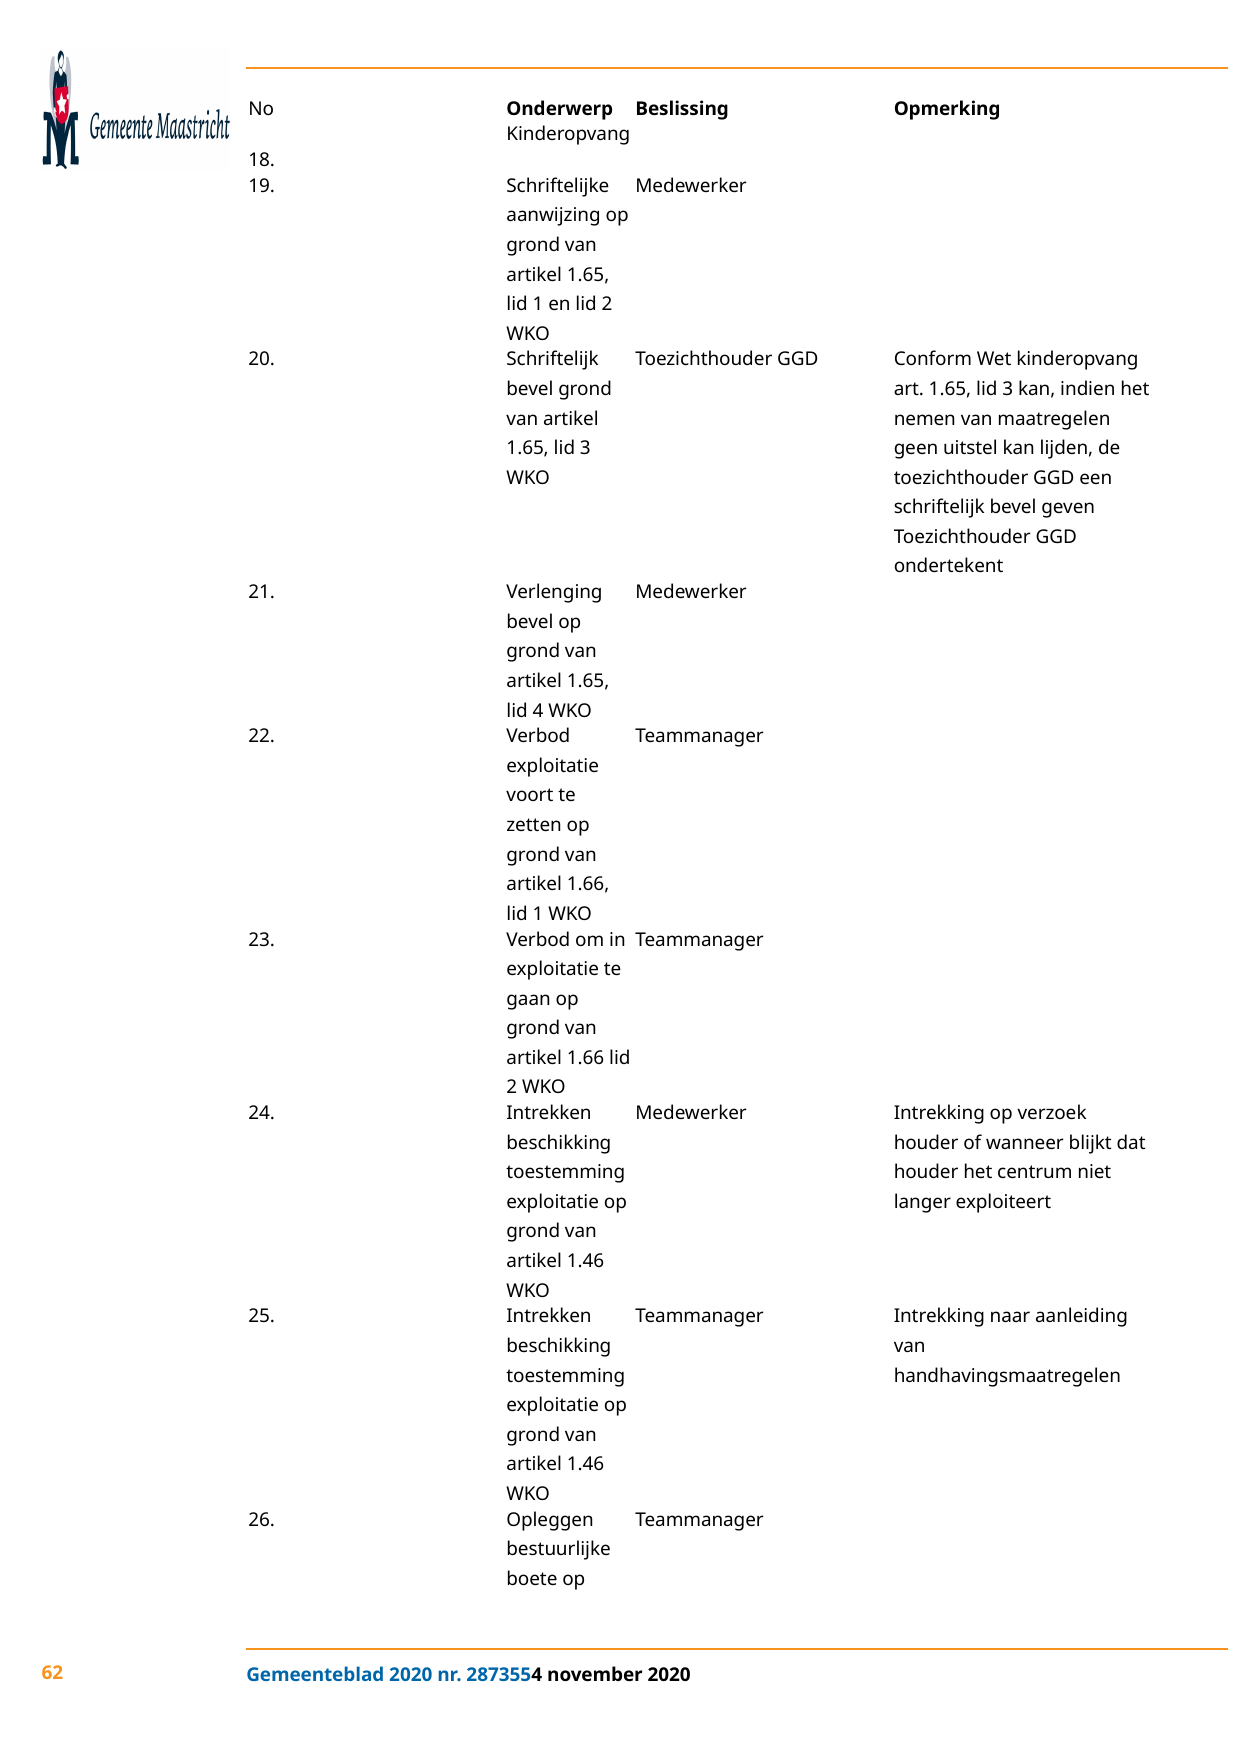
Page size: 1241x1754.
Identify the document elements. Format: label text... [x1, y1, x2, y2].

table_header Beslissing [635, 95, 893, 121]
table_header Onderwerp [506, 95, 635, 121]
table_cell [248, 926, 506, 1099]
table_cell [248, 1099, 506, 1303]
table_cell Schriftelijk bevel grond van artikel 1.65, lid 3 WKO [506, 346, 635, 578]
table_cell [248, 1506, 506, 1591]
table_cell [248, 172, 506, 346]
table_cell Opleggen bestuurlijke boete op [506, 1506, 635, 1591]
table_cell [506, 146, 635, 172]
table_cell Medewerker [635, 579, 893, 722]
table_cell Teammanager [635, 723, 893, 926]
table_cell Teammanager [635, 1303, 893, 1506]
table_cell Verbod exploitatie voort te zetten op grond van artikel 1.66, lid 1 WKO [506, 723, 635, 926]
table_cell Schriftelijke aanwijzing op grond van artikel 1.65, lid 1 en lid 2 WKO [506, 172, 635, 346]
table_cell Teammanager [635, 926, 893, 1099]
table_cell Teammanager [635, 1506, 893, 1591]
table_cell Conform Wet kinderopvang art. 1.65, lid 3 kan, indien het nemen van maatregelen geen uitstel kan lijden, de toezichthouder GGD een schriftelijk bevel geven Toezichthouder GGD ondertekent [894, 346, 1152, 578]
table_cell [635, 121, 893, 146]
table_header No [248, 95, 506, 121]
table_cell Intrekken beschikking toestemming exploitatie op grond van artikel 1.46 WKO [506, 1303, 635, 1506]
table_cell [248, 1303, 506, 1506]
table_cell Toezichthouder GGD [635, 346, 893, 578]
table_header Opmerking [894, 95, 1152, 121]
table_cell [248, 121, 506, 146]
table_cell [894, 926, 1152, 1099]
table_cell Intrekking naar aanleiding van handhavingsmaatregelen [894, 1303, 1152, 1506]
table_cell Intrekking op verzoek houder of wanneer blijkt dat houder het centrum niet langer exploiteert [894, 1099, 1152, 1303]
table_cell Intrekken beschikking toestemming exploitatie op grond van artikel 1.46 WKO [506, 1099, 635, 1303]
table_cell [248, 146, 506, 172]
table_cell [894, 723, 1152, 926]
table_cell [248, 346, 506, 578]
table_cell [894, 579, 1152, 722]
table_cell Verbod om in exploitatie te gaan op grond van artikel 1.66 lid 2 WKO [506, 926, 635, 1099]
table_cell [635, 146, 893, 172]
table_cell Kinderopvang [506, 121, 635, 146]
table_cell [894, 146, 1152, 172]
table_cell [894, 121, 1152, 146]
table_cell Medewerker [635, 1099, 893, 1303]
table_cell [894, 1506, 1152, 1591]
table_cell [248, 579, 506, 722]
picture [41, 47, 231, 172]
table_cell [894, 172, 1152, 346]
table_cell [248, 723, 506, 926]
table_cell Verlenging bevel op grond van artikel 1.65, lid 4 WKO [506, 579, 635, 722]
table_cell Medewerker [635, 172, 893, 346]
